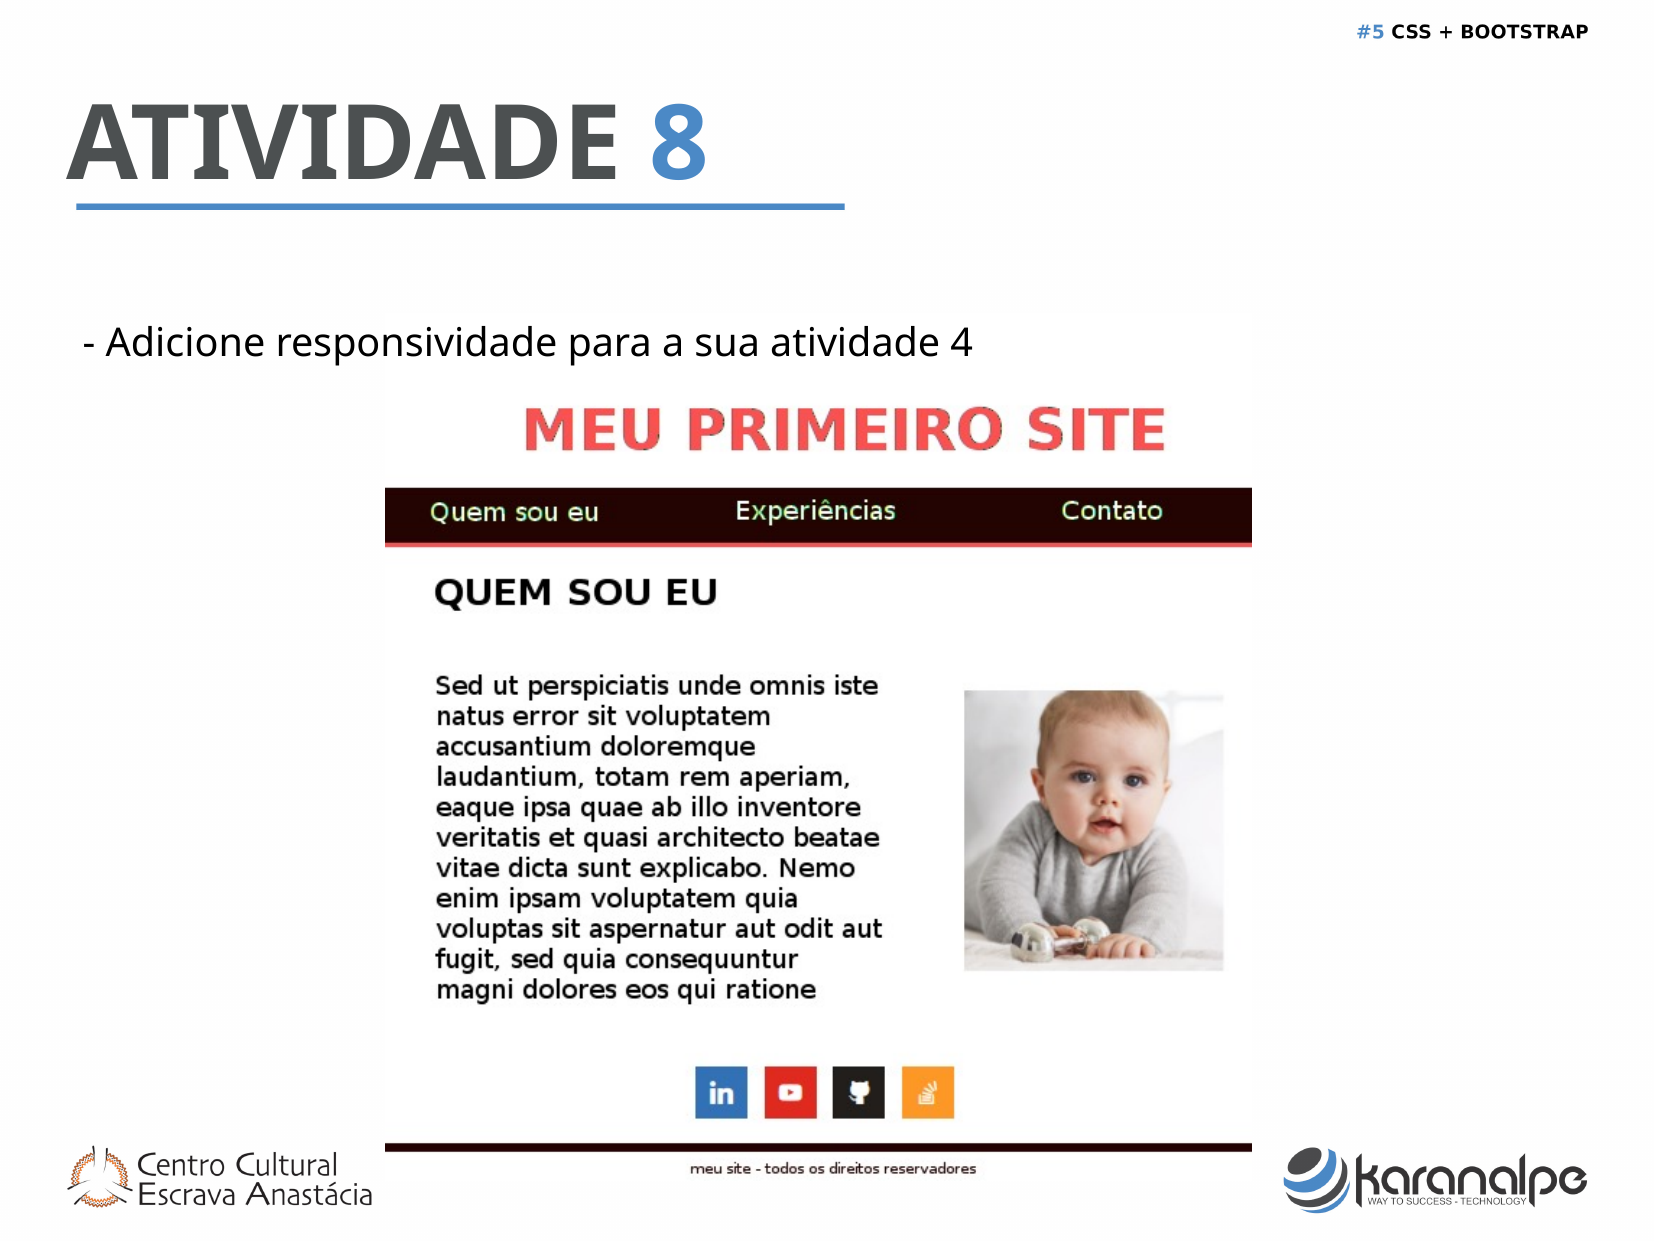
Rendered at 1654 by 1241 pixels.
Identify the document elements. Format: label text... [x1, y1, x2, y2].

picture [0, 0, 1654, 1241]
list - Adicione responsividade para a sua atividade 4 [82, 313, 1571, 497]
title ATIVIDADE 8 [66, 35, 1555, 243]
